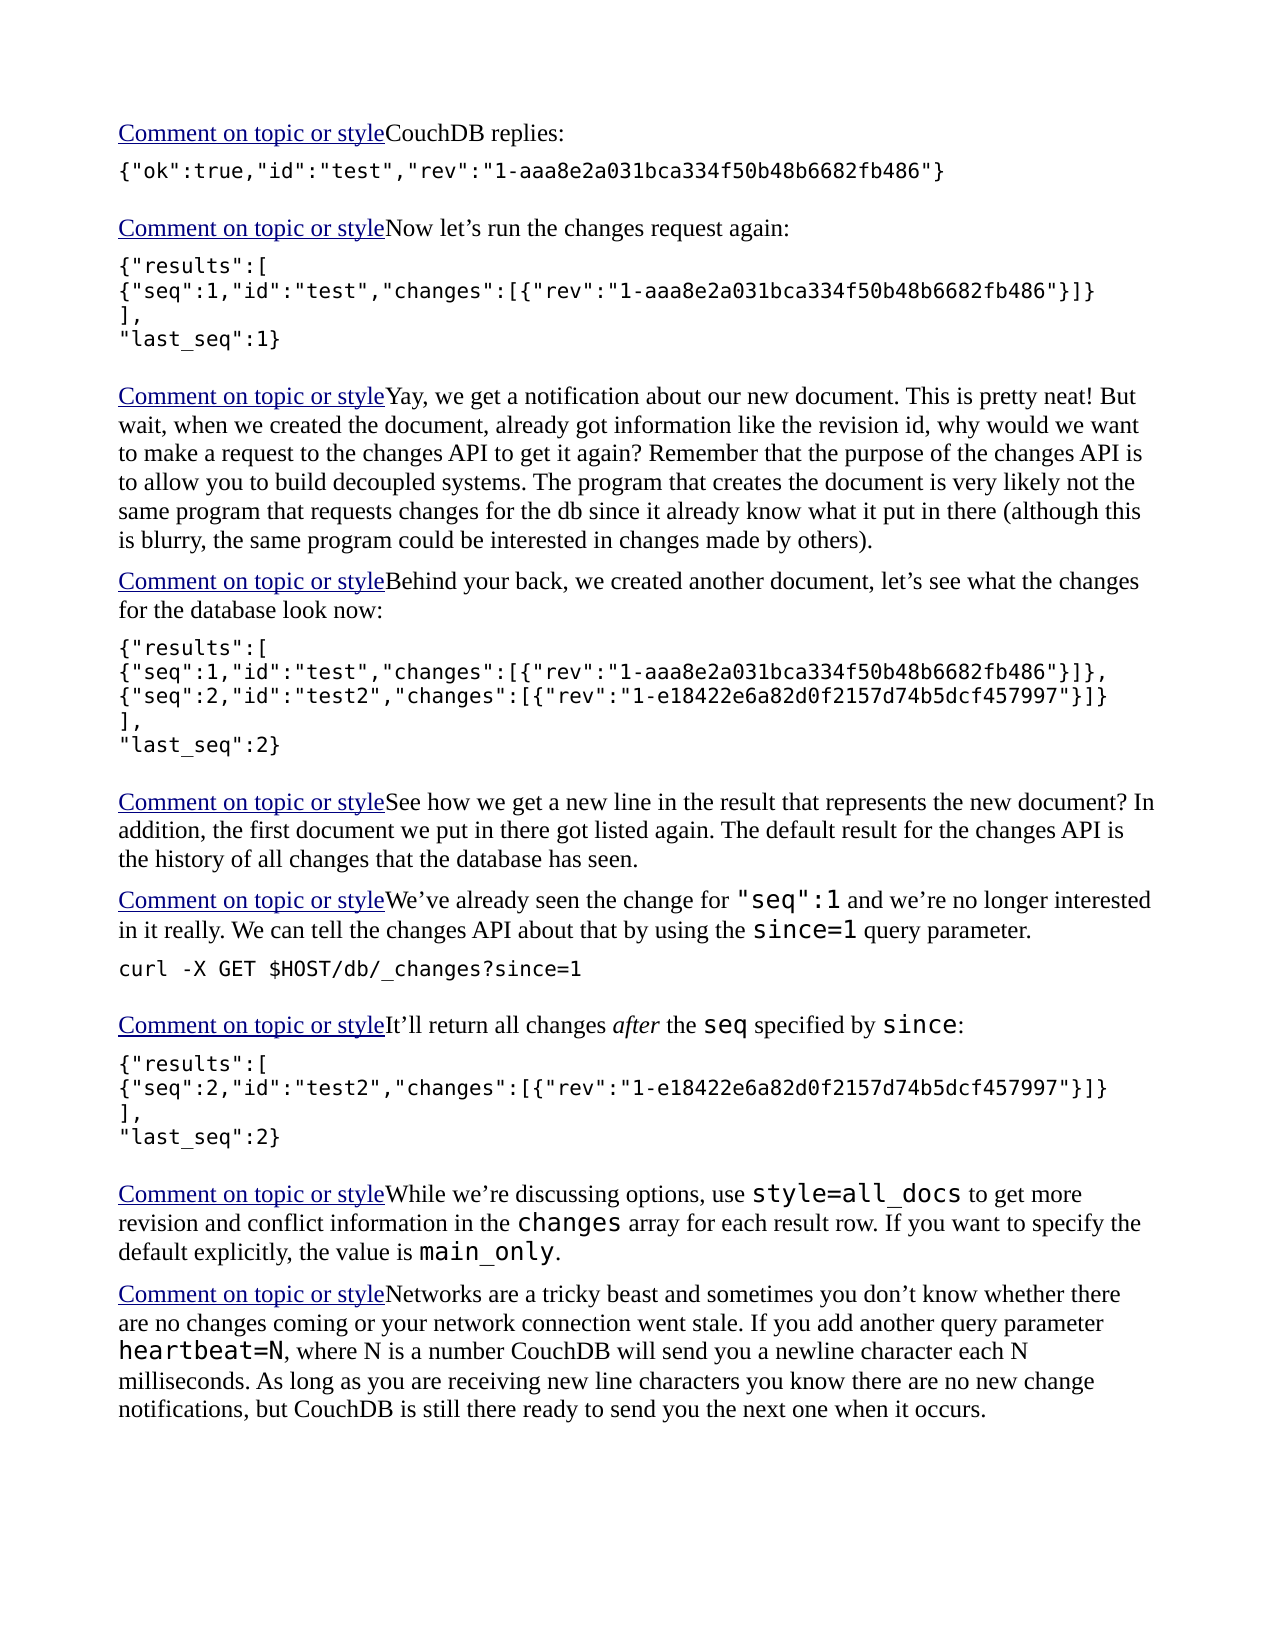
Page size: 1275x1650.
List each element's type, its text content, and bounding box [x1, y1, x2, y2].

text {"results":[ [118, 254, 1157, 279]
text "last_seq":2} [118, 733, 1157, 757]
text Comment on topic or styleNetworks are a tricky beast and sometimes you don’t know whether there are no changes coming or your network connection went stale. If you add another query parameter heartbeat=N, where N is a number CouchDB will send you a newline character each N milliseconds. As long as you are receiving new line characters you know there are no new change notifications, but CouchDB is still there ready to send you the next one when it occurs. [118, 1279, 1157, 1423]
text {"seq":1,"id":"test","changes":[{"rev":"1-aaa8e2a031bca334f50b48b6682fb486"}]}, [118, 660, 1157, 684]
text {"ok":true,"id":"test","rev":"1-aaa8e2a031bca334f50b48b6682fb486"} [118, 159, 1157, 184]
text Comment on topic or styleWe’ve already seen the change for "seq":1 and we’re no longer interested in it really. We can tell the changes API about that by using the since=1 query parameter. [118, 886, 1157, 944]
text {"results":[ [118, 1052, 1157, 1076]
text ], [118, 1101, 1157, 1125]
text Comment on topic or styleCouchDB replies: [118, 118, 1157, 147]
text {"results":[ [118, 636, 1157, 660]
text {"seq":2,"id":"test2","changes":[{"rev":"1-e18422e6a82d0f2157d74b5dcf457997"}]} [118, 1076, 1157, 1101]
text "last_seq":1} [118, 327, 1157, 351]
text Comment on topic or styleSee how we get a new line in the result that represents the new document? In addition, the first document we put in there got listed again. The default result for the changes API is the history of all changes that the database has seen. [118, 787, 1157, 873]
text Comment on topic or styleNow let’s run the changes request again: [118, 213, 1157, 242]
text {"seq":1,"id":"test","changes":[{"rev":"1-aaa8e2a031bca334f50b48b6682fb486"}]} [118, 279, 1157, 303]
text Comment on topic or styleBehind your back, we created another document, let’s see what the changes for the database look now: [118, 566, 1157, 623]
text Comment on topic or styleYay, we get a notification about our new document. This is pretty neat! But wait, when we created the document, already got information like the revision id, why would we want to make a request to the changes API to get it again? Remember that the purpose of the changes API is to allow you to build decoupled systems. The program that creates the document is very likely not the same program that requests changes for the db since it already know what it put in there (although this is blurry, the same program could be interested in changes made by others). [118, 381, 1157, 553]
text Comment on topic or styleIt’ll return all changes after the seq specified by since: [118, 1010, 1157, 1039]
text ], [118, 303, 1157, 327]
text curl -X GET $HOST/db/_changes?since=1 [118, 957, 1157, 981]
text "last_seq":2} [118, 1125, 1157, 1149]
text Comment on topic or styleWhile we’re discussing options, use style=all_docs to get more revision and conflict information in the changes array for each result row. If you want to specify the default explicitly, the value is main_only. [118, 1179, 1157, 1266]
text {"seq":2,"id":"test2","changes":[{"rev":"1-e18422e6a82d0f2157d74b5dcf457997"}]} [118, 684, 1157, 709]
text ], [118, 709, 1157, 733]
